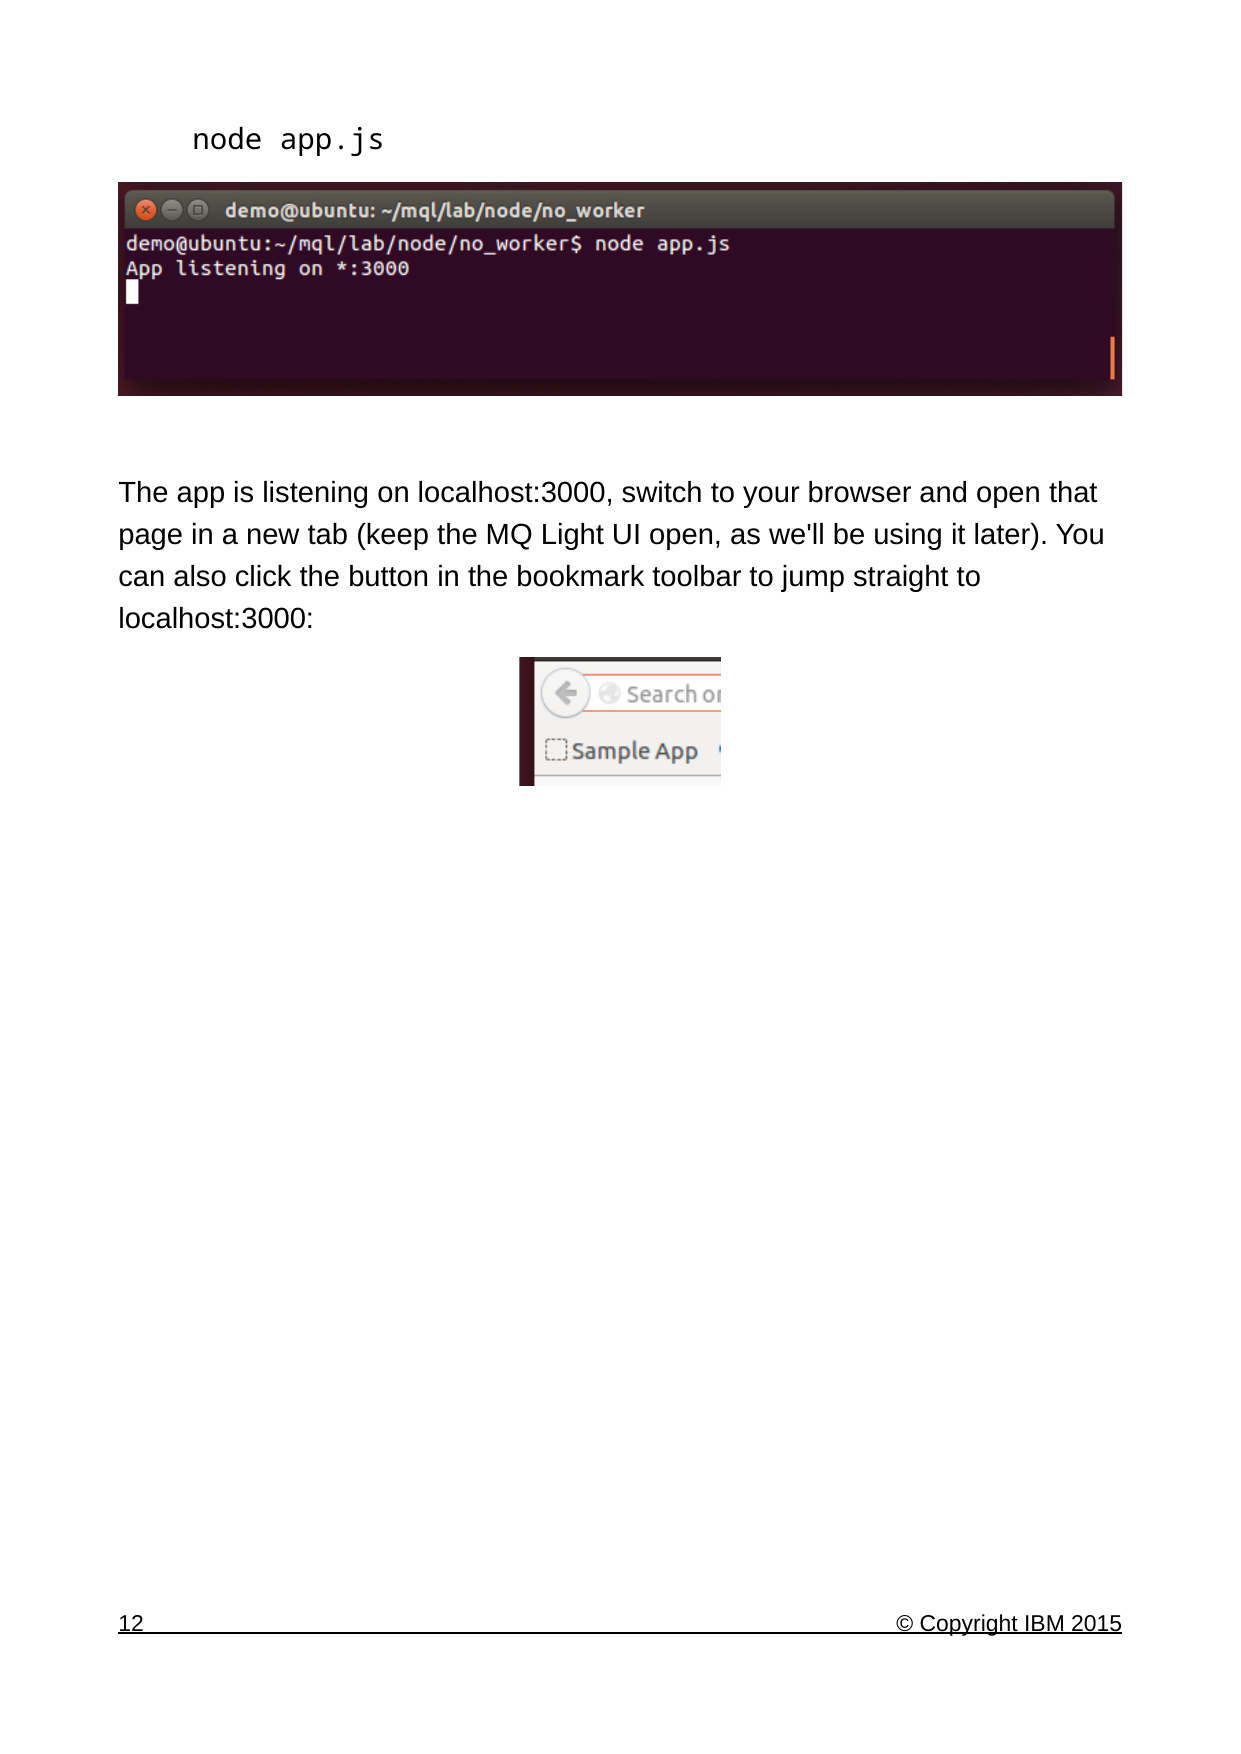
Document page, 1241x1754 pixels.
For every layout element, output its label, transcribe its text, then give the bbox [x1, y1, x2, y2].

picture [519, 657, 721, 786]
text node app.js [118, 118, 1122, 158]
picture [118, 182, 1123, 396]
text The app is listening on localhost:3000, switch to your browser and open that page in a new tab (keep the MQ Light UI open, as we'll be using it later). You can also click the button in the bookmark toolbar to jump straight to localhost:3000: [118, 475, 1122, 634]
